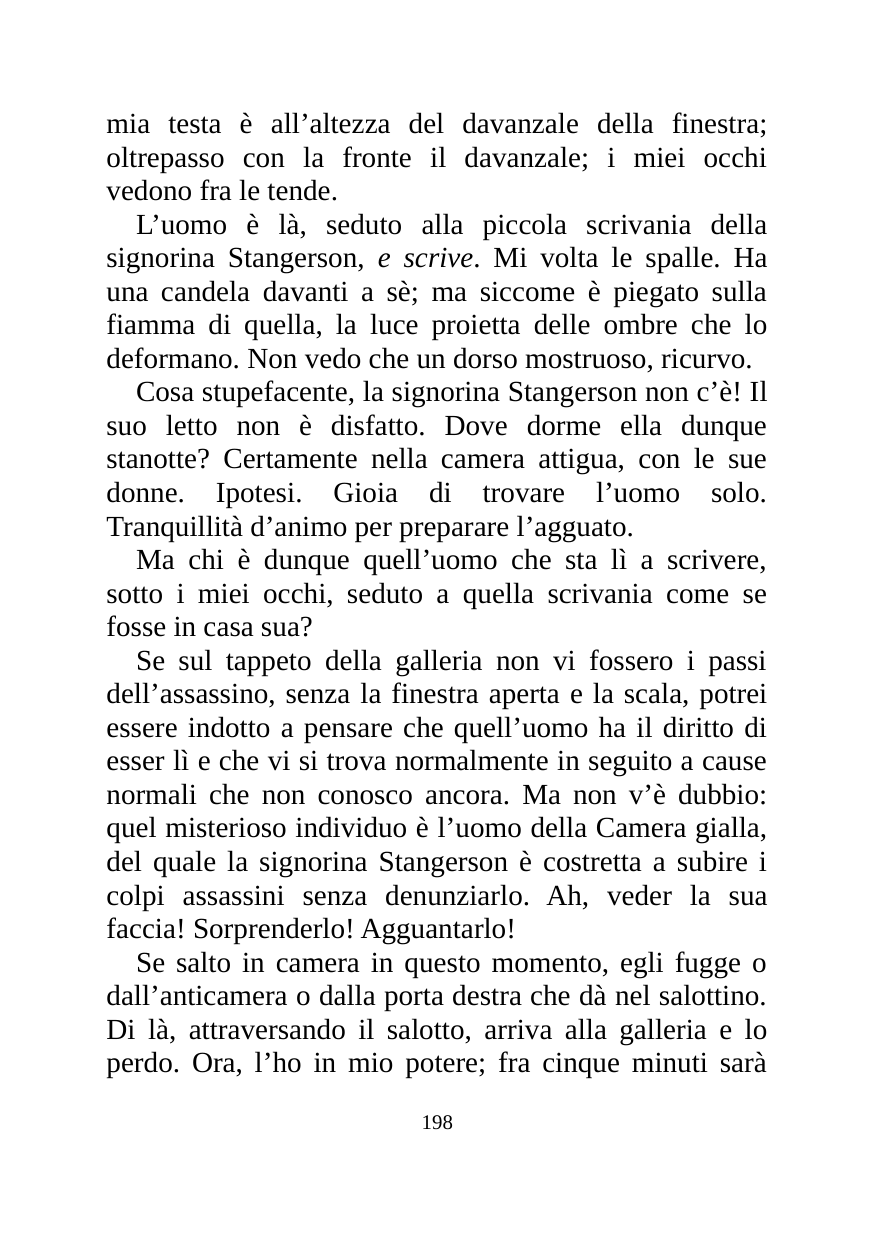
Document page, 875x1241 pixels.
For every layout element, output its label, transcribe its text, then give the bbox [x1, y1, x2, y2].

text Se salto in camera in questo momento, egli fugge o dall’anticamera o dalla porta destra che dà nel salottino. Di là, attraversando il salotto, arriva alla galleria e lo perdo. Ora, l’ho in mio potere; fra cinque minuti sarà [106, 945, 768, 1079]
text mia testa è all’altezza del davanzale della finestra; oltrepasso con la fronte il davanzale; i miei occhi vedono fra le tende. [106, 106, 768, 207]
text Se sul tappeto della galleria non vi fossero i passi dell’assassino, senza la finestra aperta e la scala, potrei essere indotto a pensare che quell’uomo ha il diritto di esser lì e che vi si trova normalmente in seguito a cause normali che non conosco ancora. Ma non v’è dubbio: quel misterioso individuo è l’uomo della Camera gialla, del quale la signorina Stangerson è costretta a subire i colpi assassini senza denunziarlo. Ah, veder la sua faccia! Sorprenderlo! Agguantarlo! [106, 643, 768, 945]
text Ma chi è dunque quell’uomo che sta lì a scrivere, sotto i miei occhi, seduto a quella scrivania come se fosse in casa sua? [106, 542, 768, 643]
text L’uomo è là, seduto alla piccola scrivania della signorina Stangerson, e scrive. Mi volta le spalle. Ha una candela davanti a sè; ma siccome è piegato sulla fiamma di quella, la luce proietta delle ombre che lo deformano. Non vedo che un dorso mostruoso, ricurvo. [106, 207, 768, 374]
text Cosa stupefacente, la signorina Stangerson non c’è! Il suo letto non è disfatto. Dove dorme ella dunque stanotte? Certamente nella camera attigua, con le sue donne. Ipotesi. Gioia di trovare l’uomo solo. Tranquillità d’animo per preparare l’agguato. [106, 374, 768, 542]
